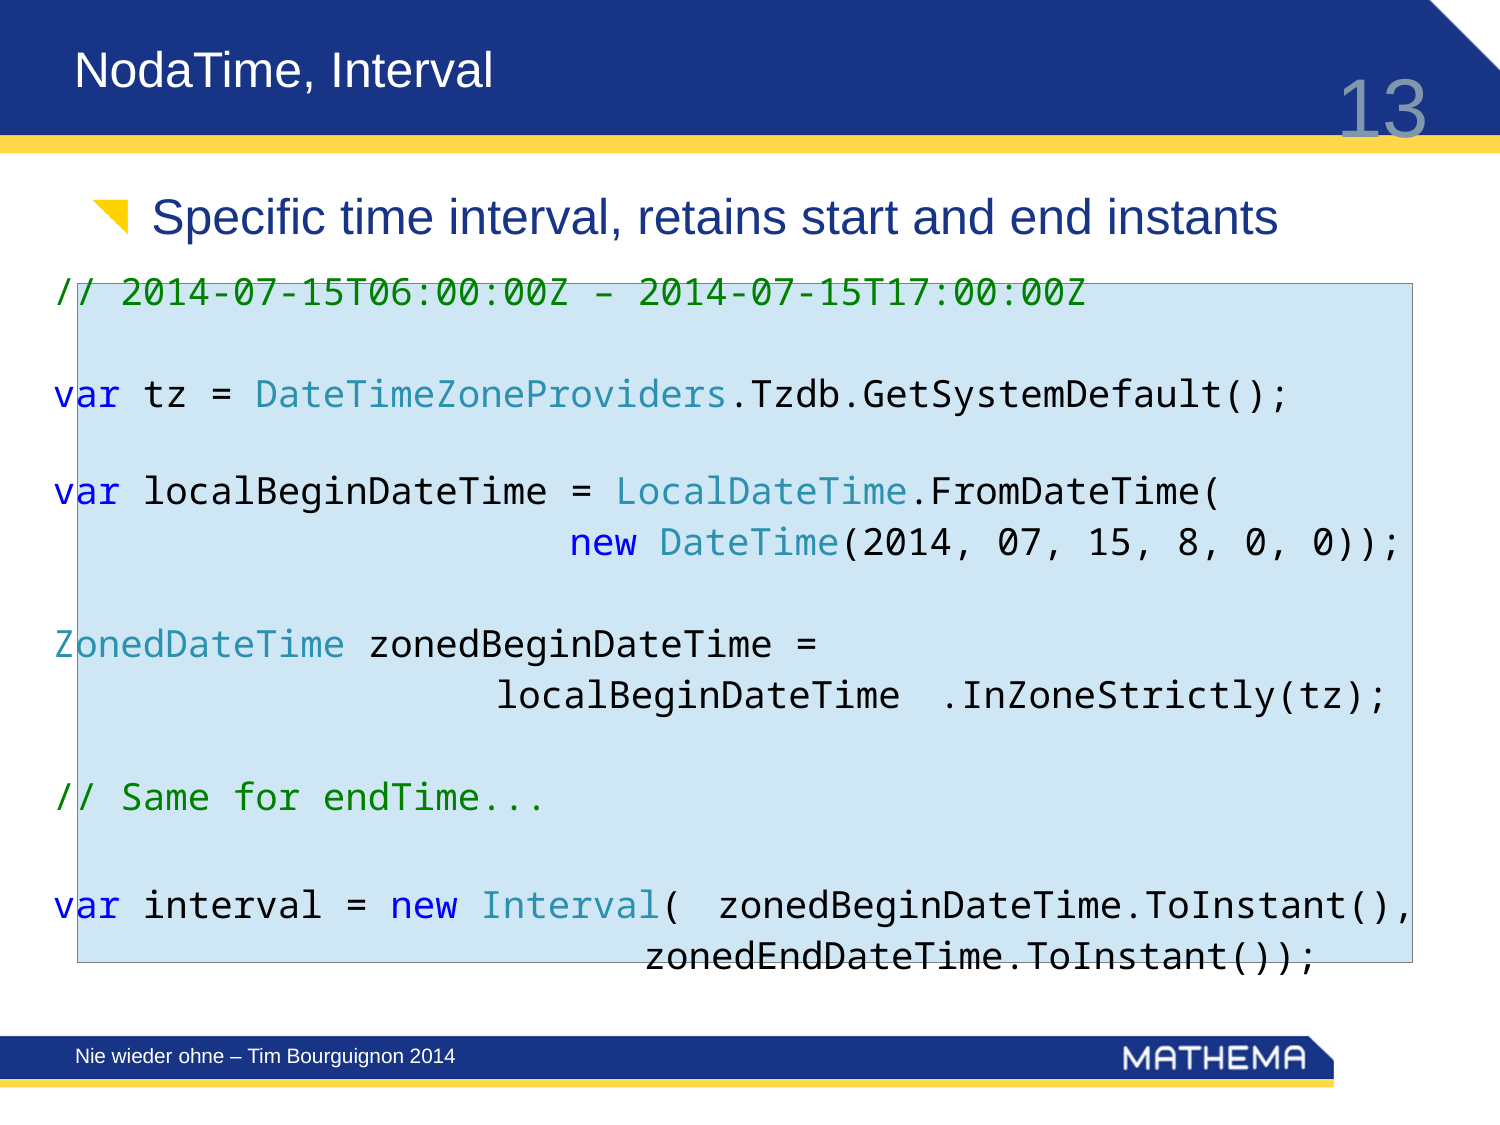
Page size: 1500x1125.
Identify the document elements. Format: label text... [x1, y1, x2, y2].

picture [0, 0, 1500, 1125]
list Specific time interval, retains start and end instants [92, 188, 1386, 283]
text_box // 2014-07-15T06:00:00Z – 2014-07-15T17:00:00Z var tz = DateTimeZoneProviders.Tzdb.GetSystemDefault(); var localBeginDateTime = LocalDateTime.FromDateTime( new DateTime(2014, 07, 15, 8, 0, 0)); ZonedDateTime zonedBeginDateTime = localBeginDateTime .InZoneStrictly(tz); // Same for endTime... var interval = new Interval( zonedBeginDateTime.ToInstant(), zonedEndDateTime.ToInstant()); [77, 283, 1413, 963]
list Specific time interval, retains start and end instants [92, 963, 1386, 1015]
title NodaTime, Interval [73, 40, 1276, 100]
